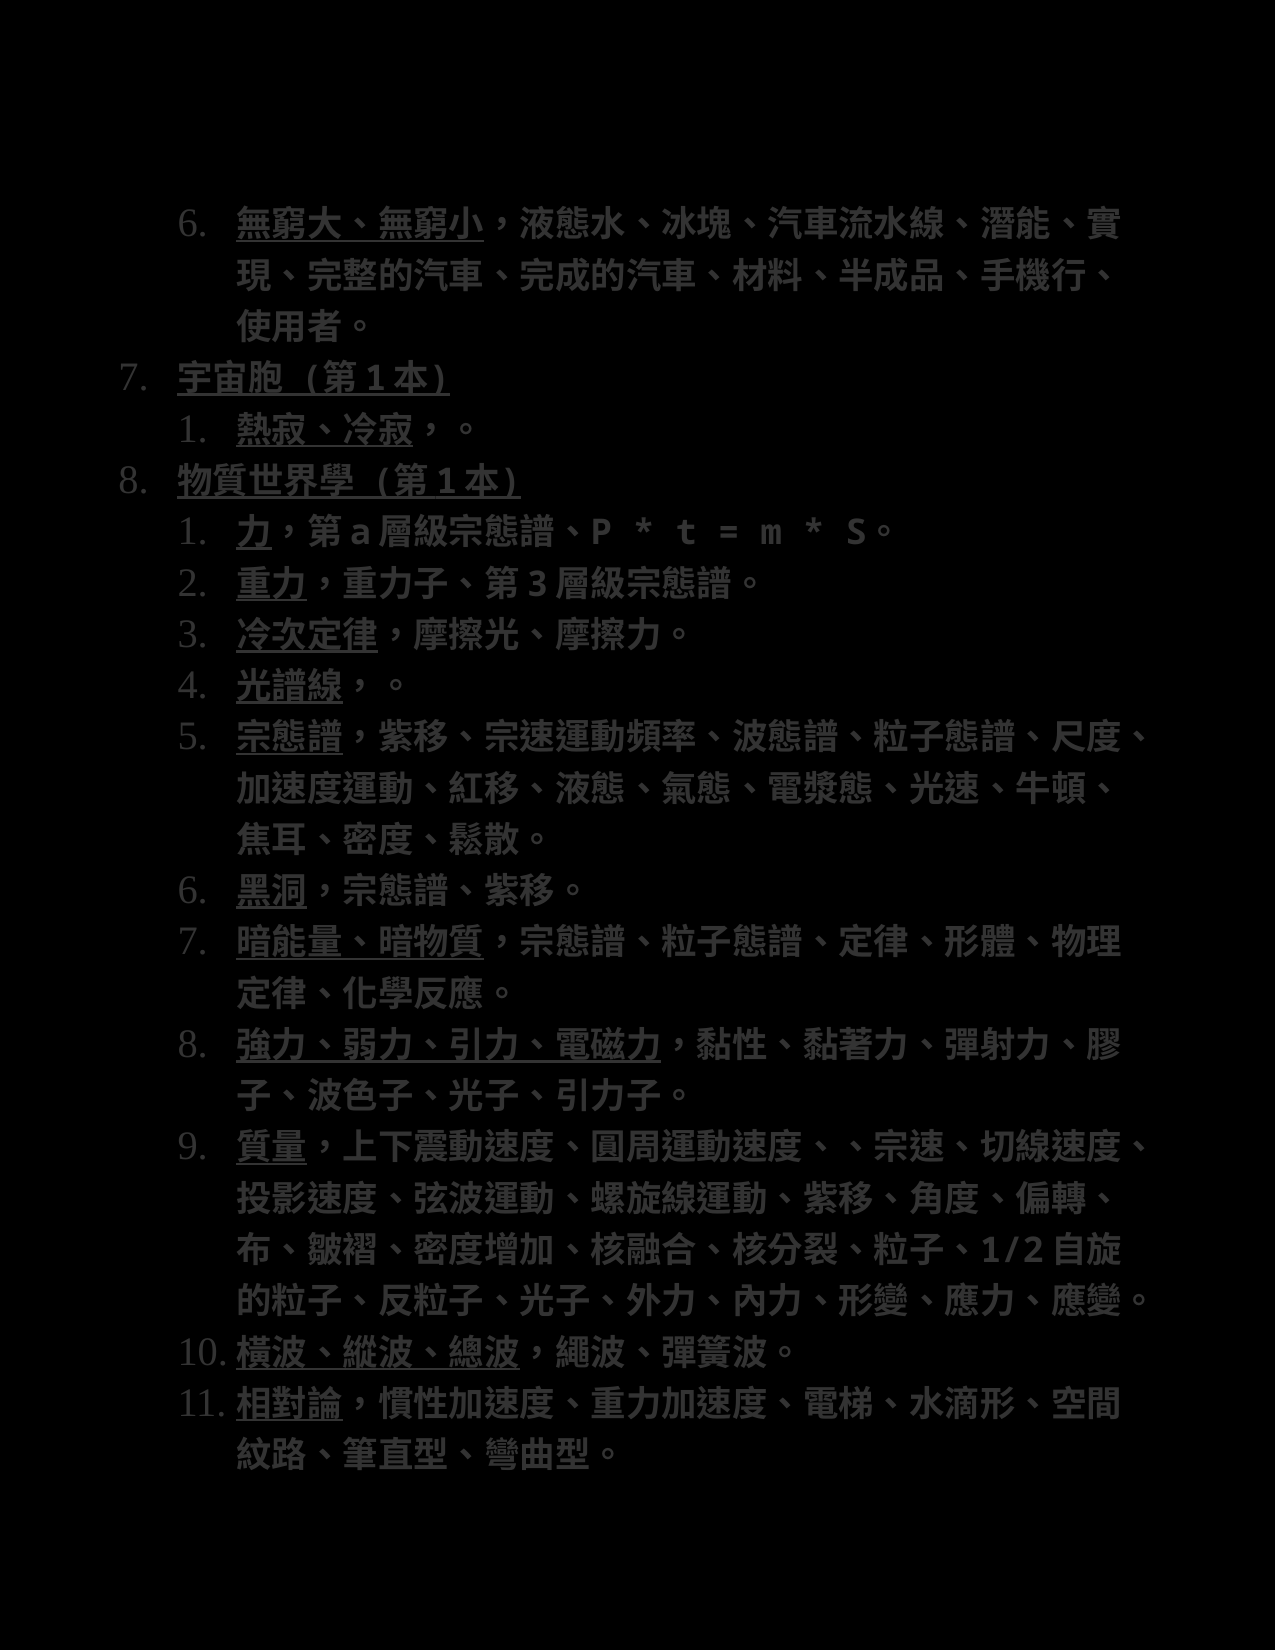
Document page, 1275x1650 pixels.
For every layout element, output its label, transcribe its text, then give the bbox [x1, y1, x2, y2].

list 重力，重力子、第3層級宗態譜。 [177, 555, 1157, 606]
list 宇宙胞 (第1本) [118, 349, 1157, 401]
list 冷次定律，摩擦光、摩擦力。 [177, 606, 1157, 657]
list 相對論，慣性加速度、重力加速度、電梯、水滴形、空間紋路、筆直型、彎曲型。 [177, 1375, 1157, 1478]
list 力，第a層級宗態譜、P * t = m * S。 [177, 503, 1157, 555]
list 質量，上下震動速度、圓周運動速度、、宗速、切線速度、投影速度、弦波運動、螺旋線運動、紫移、角度、偏轉、布、皺褶、密度增加、核融合、核分裂、粒子、1/2自旋的粒子、反粒子、光子、外力、內力、形變、應力、應變。 [177, 1119, 1157, 1324]
list 暗能量、暗物質，宗態譜、粒子態譜、定律、形體、物理定律、化學反應。 [177, 914, 1157, 1016]
list 強力、弱力、引力、電磁力，黏性、黏著力、彈射力、膠子、波色子、光子、引力子。 [177, 1016, 1157, 1119]
list 宗態譜，紫移、宗速運動頻率、波態譜、粒子態譜、尺度、加速度運動、紅移、液態、氣態、電漿態、光速、牛頓、焦耳、密度、鬆散。 [177, 709, 1157, 862]
list 物質世界學 (第1本) [118, 452, 1157, 503]
list 黑洞，宗態譜、紫移。 [177, 862, 1157, 914]
list 熱寂、冷寂，。 [177, 401, 1157, 452]
list 橫波、縱波、總波，繩波、彈簧波。 [177, 1324, 1157, 1375]
list 無窮大、無窮小，液態水、冰塊、汽車流水線、潛能、實現、完整的汽車、完成的汽車、材料、半成品、手機行、使用者。 [177, 196, 1157, 349]
list 光譜線，。 [177, 657, 1157, 709]
